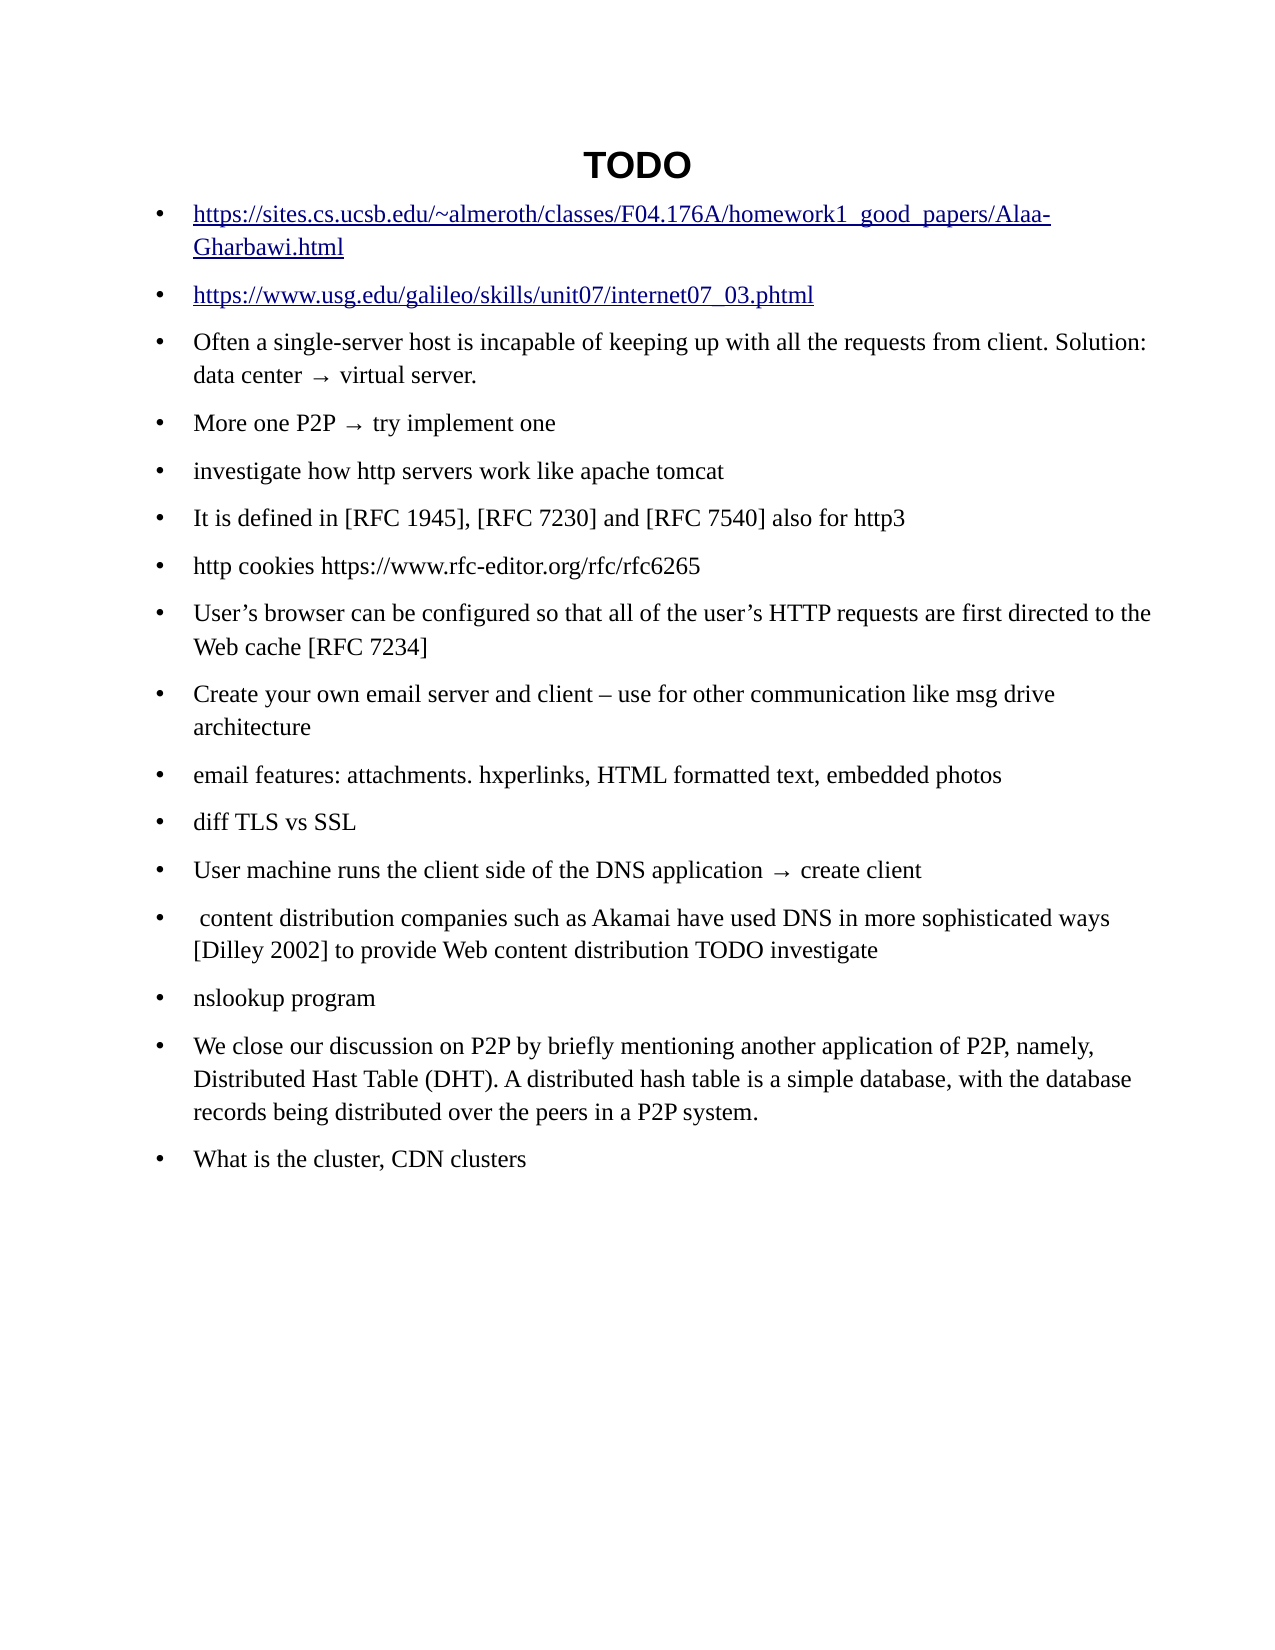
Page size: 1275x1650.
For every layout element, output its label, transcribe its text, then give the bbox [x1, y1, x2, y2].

list We close our discussion on P2P by briefly mentioning another application of P2P, namely, Distributed Hast Table (DHT). A distributed hash table is a simple database, with the database records being distributed over the peers in a P2P system. [156, 1031, 1157, 1126]
list investigate how http servers work like apache tomcat [156, 456, 1157, 484]
list diff TLS vs SSL [156, 807, 1157, 836]
list nslookup program [156, 983, 1157, 1012]
list Often a single-server host is incapable of keeping up with all the requests from client. Solution: data center → virtual server. [156, 327, 1157, 389]
list email features: attachments. hxperlinks, HTML formatted text, embedded photos [156, 760, 1157, 788]
list https://www.usg.edu/galileo/skills/unit07/internet07_03.phtml [156, 280, 1157, 309]
list https://sites.cs.ucsb.edu/~almeroth/classes/F04.176A/homework1_good_papers/Alaa-Gharbawi.html [156, 199, 1157, 261]
list Create your own email server and client – use for other communication like msg drive architecture [156, 679, 1157, 741]
list More one P2P → try implement one [156, 408, 1157, 437]
subtitle TODO [118, 143, 1157, 187]
list User’s browser can be configured so that all of the user’s HTTP requests are first directed to the Web cache [RFC 7234] [156, 598, 1157, 660]
list It is defined in [RFC 1945], [RFC 7230] and [RFC 7540] also for http3 [156, 503, 1157, 532]
list http cookies https://www.rfc-editor.org/rfc/rfc6265 [156, 551, 1157, 580]
list content distribution companies such as Akamai have used DNS in more sophisticated ways [Dilley 2002] to provide Web content distribution TODO investigate [156, 903, 1157, 964]
list What is the cluster, CDN clusters [156, 1144, 1157, 1173]
list User machine runs the client side of the DNS application → create client [156, 855, 1157, 884]
